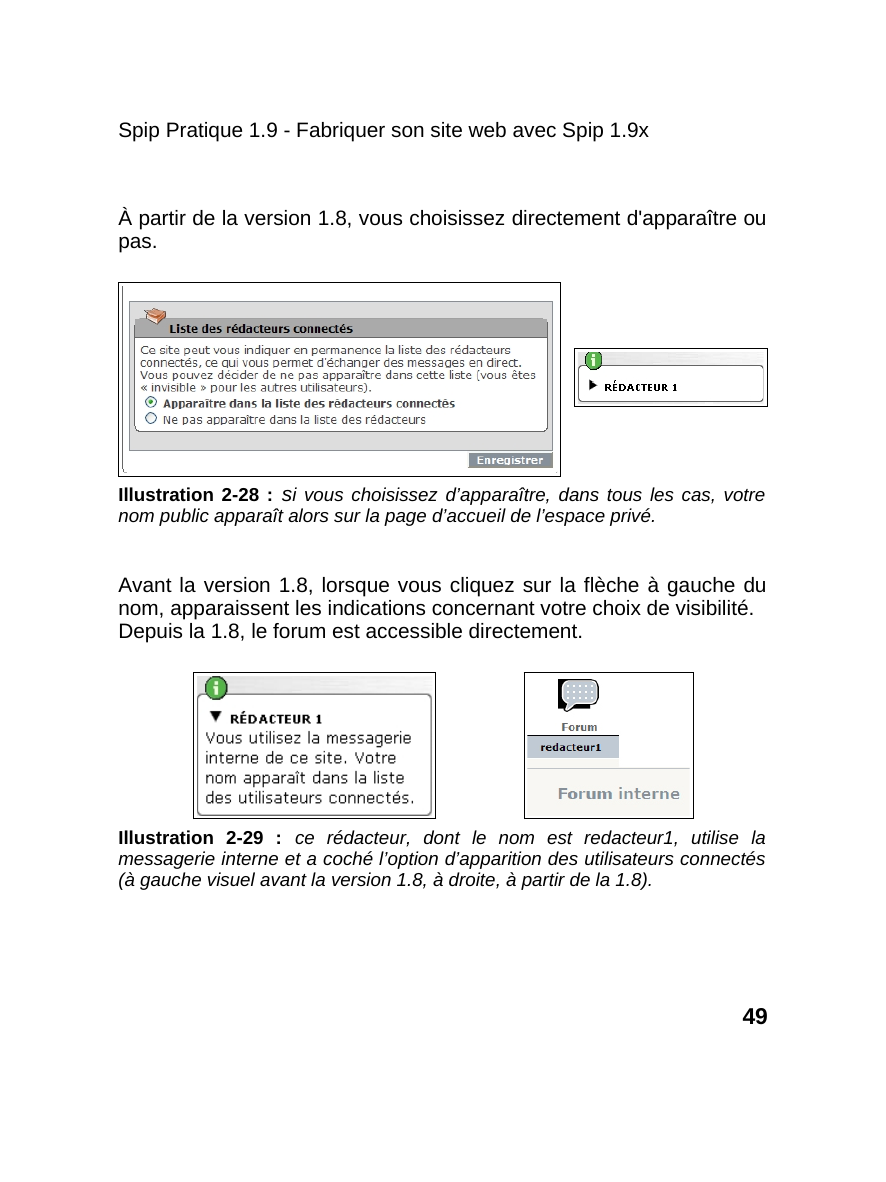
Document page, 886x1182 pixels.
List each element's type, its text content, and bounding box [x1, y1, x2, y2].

text Illustration 2-28 : si vous choisissez d’apparaître, dans tous les cas, votre nom public apparaît alors sur la page d’accueil de l’espace privé. [118, 282, 768, 527]
picture [527, 676, 690, 816]
picture [122, 286, 558, 473]
text Illustration 2-29 : ce rédacteur, dont le nom est redacteur1, utilise la messagerie interne et a coché l’option d’apparition des utilisateurs connectés (à gauche visuel avant la version 1.8, à droite, à partir de la 1.8). [118, 672, 768, 891]
text Depuis la 1.8, le forum est accessible directement. [118, 619, 768, 643]
picture [197, 676, 433, 816]
text À partir de la version 1.8, vous choisissez directement d'apparaître ou pas. [118, 207, 768, 253]
picture [577, 352, 764, 404]
text Avant la version 1.8, lorsque vous cliquez sur la flèche à gauche du nom, apparaissent les indications concernant votre choix de visibilité. [118, 573, 768, 619]
